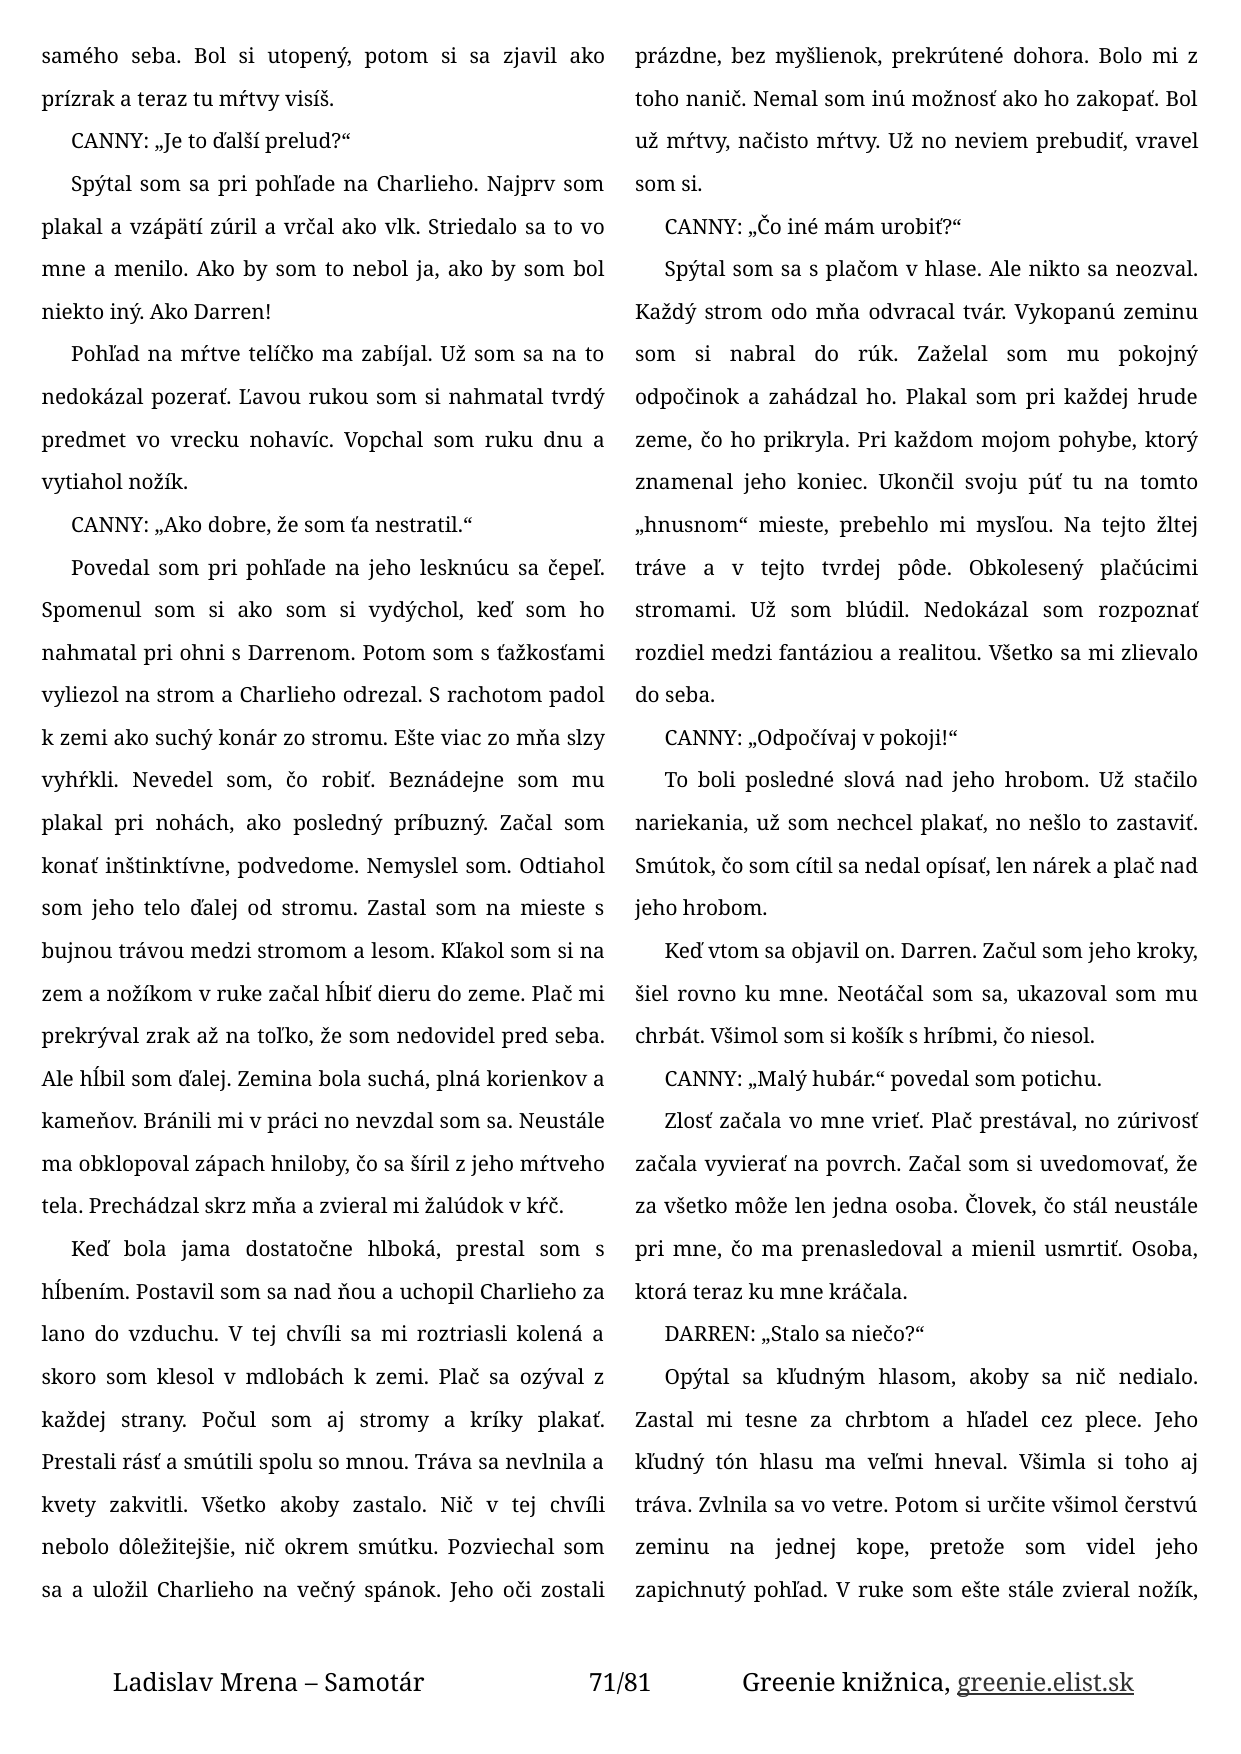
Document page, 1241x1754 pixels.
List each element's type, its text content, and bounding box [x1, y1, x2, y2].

text samého seba. Bol si utopený, potom si sa zjavil ako prízrak a teraz tu mŕtvy visíš. [41, 41, 605, 112]
text Povedal som pri pohľade na jeho lesknúcu sa čepeľ. Spomenul som si ako som si vydýchol, keď som ho nahmatal pri ohni s Darrenom. Potom som s ťažkosťami vyliezol na strom a Charlieho odrezal. S rachotom padol k zemi ako suchý konár zo stromu. Ešte viac zo mňa slzy vyhŕkli. Nevedel som, čo robiť. Beznádejne som mu plakal pri nohách, ako posledný príbuzný. Začal som konať inštinktívne, podvedome. Nemyslel som. Odtiahol som jeho telo ďalej od stromu. Zastal som na mieste s bujnou trávou medzi stromom a lesom. Kľakol som si na zem a nožíkom v ruke začal hĺbiť dieru do zeme. Plač mi prekrýval zrak až na toľko, že som nedovidel pred seba. Ale hĺbil som ďalej. Zemina bola suchá, plná korienkov a kameňov. Bránili mi v práci no nevzdal som sa. Neustále ma obklopoval zápach hniloby, čo sa šíril z jeho mŕtveho tela. Prechádzal skrz mňa a zvieral mi žalúdok v kŕč. [41, 553, 605, 1220]
text Spýtal som sa s plačom v hlase. Ale nikto sa neozval. Každý strom odo mňa odvracal tvár. Vykopanú zeminu som si nabral do rúk. Zaželal som mu pokojný odpočinok a zahádzal ho. Plakal som pri každej hrude zeme, čo ho prikryla. Pri každom mojom pohybe, ktorý znamenal jeho koniec. Ukončil svoju púť tu na tomto „hnusnom“ mieste, prebehlo mi mysľou. Na tejto žltej tráve a v tejto tvrdej pôde. Obkolesený plačúcimi stromami. Už som blúdil. Nedokázal som rozpoznať rozdiel medzi fantáziou a realitou. Všetko sa mi zlievalo do seba. [635, 254, 1199, 709]
text Opýtal sa kľudným hlasom, akoby sa nič nedialo. Zastal mi tesne za chrbtom a hľadel cez plece. Jeho kľudný tón hlasu ma veľmi hneval. Všimla si toho aj tráva. Zvlnila sa vo vetre. Potom si určite všimol čerstvú zeminu na jednej kope, pretože som videl jeho zapichnutý pohľad. V ruke som ešte stále zvieral nožík, [635, 1362, 1199, 1603]
text Spýtal som sa pri pohľade na Charlieho. Najprv som plakal a vzápätí zúril a vrčal ako vlk. Striedalo sa to vo mne a menilo. Ako by som to nebol ja, ako by som bol niekto iný. Ako Darren! [41, 169, 605, 325]
text Keď vtom sa objavil on. Darren. Začul som jeho kroky, šiel rovno ku mne. Neotáčal som sa, ukazoval som mu chrbát. Všimol som si košík s hríbmi, čo niesol. [635, 936, 1199, 1050]
text prázdne, bez myšlienok, prekrútené dohora. Bolo mi z toho nanič. Nemal som inú možnosť ako ho zakopať. Bol už mŕtvy, načisto mŕtvy. Už no neviem prebudiť, vravel som si. [635, 41, 1199, 198]
text CANNY: „Je to ďalší prelud?“ [41, 127, 605, 155]
text CANNY: „Ako dobre, že som ťa nestratil.“ [41, 510, 605, 538]
text CANNY: „Odpočívaj v pokoji!“ [635, 723, 1199, 751]
text To boli posledné slová nad jeho hrobom. Už stačilo nariekania, už som nechcel plakať, no nešlo to zastaviť. Smútok, čo som cítil sa nedal opísať, len nárek a plač nad jeho hrobom. [635, 766, 1199, 922]
text Zlosť začala vo mne vrieť. Plač prestával, no zúrivosť začala vyvierať na povrch. Začal som si uvedomovať, že za všetko môže len jedna osoba. Človek, čo stál neustále pri mne, čo ma prenasledoval a mienil usmrtiť. Osoba, ktorá teraz ku mne kráčala. [635, 1106, 1199, 1305]
text Pohľad na mŕtve telíčko ma zabíjal. Už som sa na to nedokázal pozerať. Ľavou rukou som si nahmatal tvrdý predmet vo vrecku nohavíc. Vopchal som ruku dnu a vytiahol nožík. [41, 339, 605, 496]
text Keď bola jama dostatočne hlboká, prestal som s hĺbením. Postavil som sa nad ňou a uchopil Charlieho za lano do vzduchu. V tej chvíli sa mi roztriasli kolená a skoro som klesol v mdlobách k zemi. Plač sa ozýval z každej strany. Počul som aj stromy a kríky plakať. Prestali rásť a smútili spolu so mnou. Tráva sa nevlnila a kvety zakvitli. Všetko akoby zastalo. Nič v tej chvíli nebolo dôležitejšie, nič okrem smútku. Pozviechal som sa a uložil Charlieho na večný spánok. Jeho oči zostali [41, 1234, 605, 1603]
text CANNY: „Malý hubár.“ povedal som potichu. [635, 1064, 1199, 1092]
text CANNY: „Čo iné mám urobiť?“ [635, 212, 1199, 240]
text DARREN: „Stalo sa niečo?“ [635, 1319, 1199, 1348]
